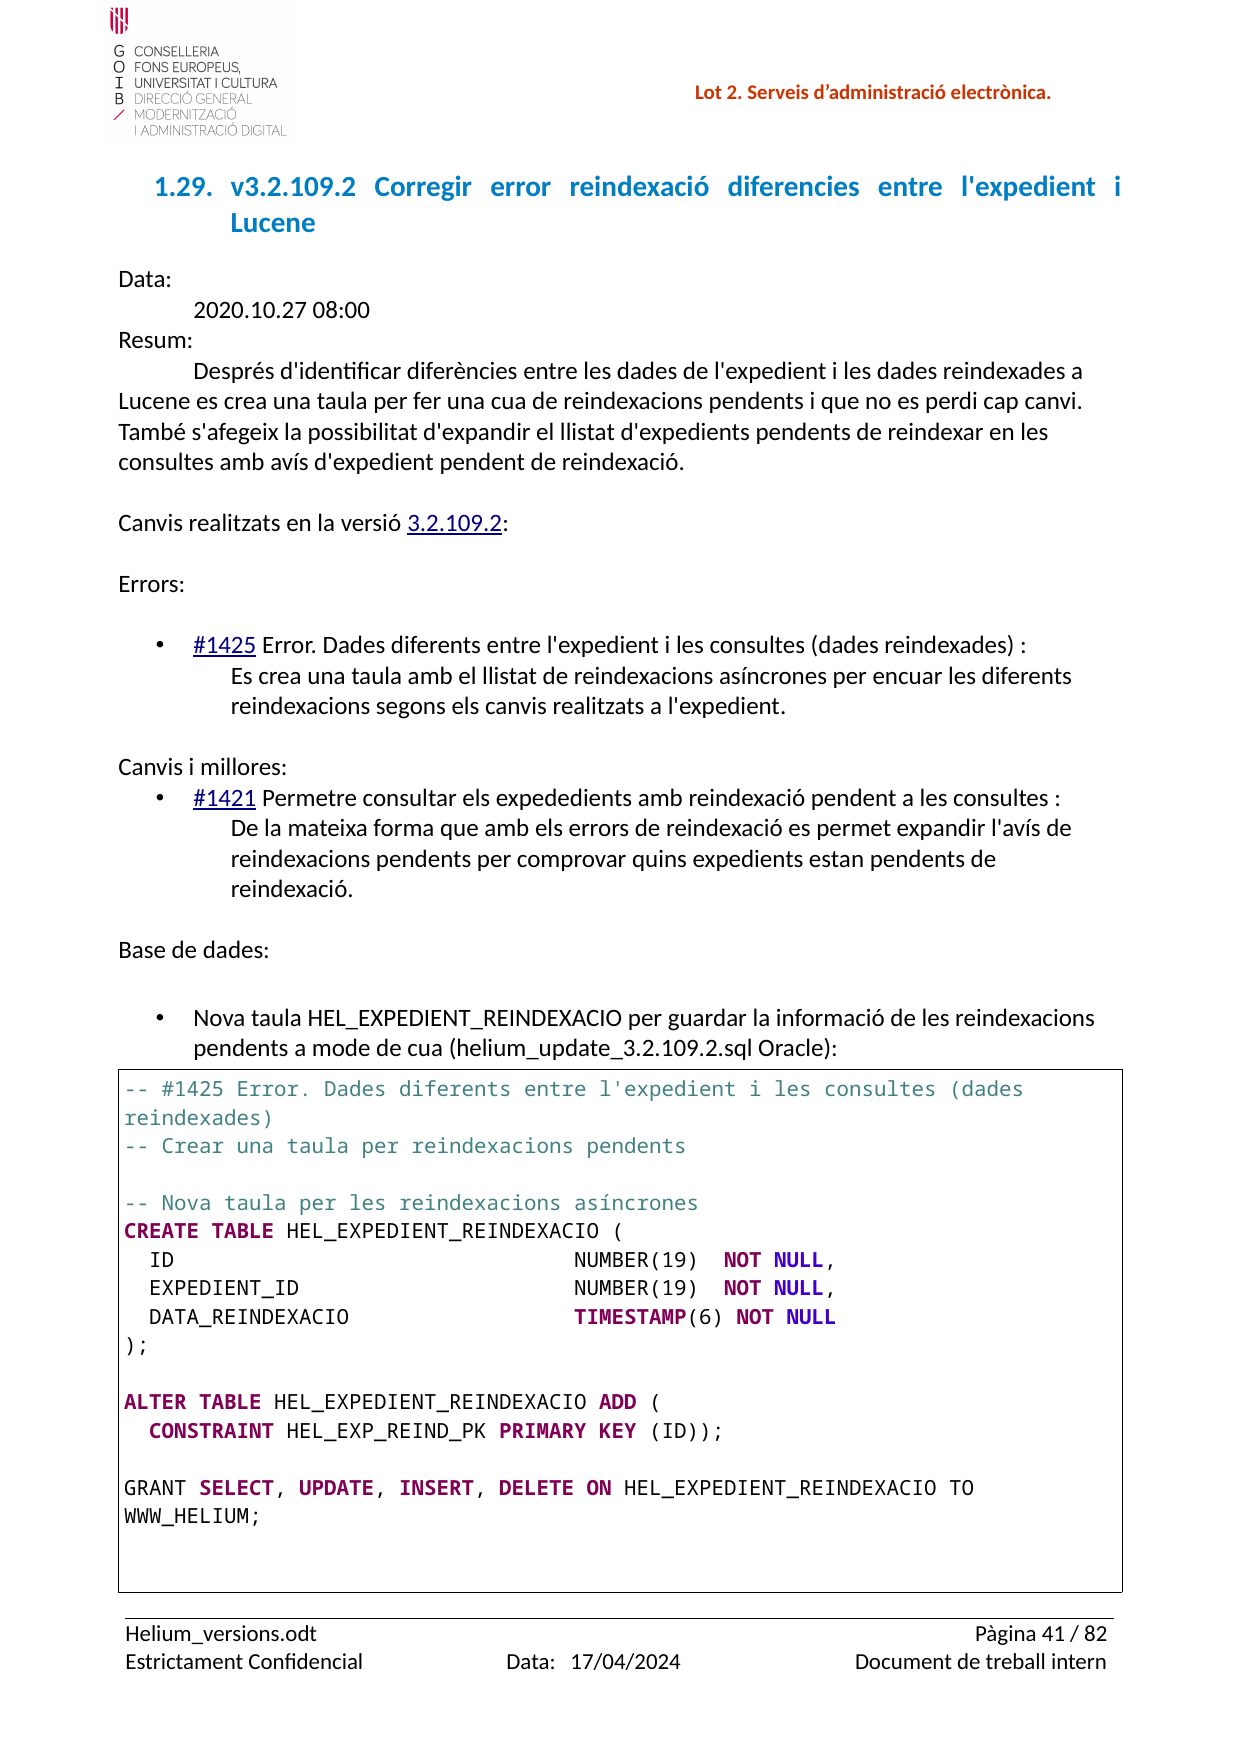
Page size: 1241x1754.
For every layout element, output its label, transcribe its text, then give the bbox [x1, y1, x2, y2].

text Després d'identificar diferències entre les dades de l'expedient i les dades reindexades a Lucene es crea una taula per fer una cua de reindexacions pendents i que no es perdi cap canvi. També s'afegeix la possibilitat d'expandir el llistat d'expedients pendents de reindexar en les consultes amb avís d'expedient pendent de reindexació. [118, 355, 1122, 477]
list Nova taula HEL_EXPEDIENT_REINDEXACIO per guardar la informació de les reindexacions pendents a mode de cua (helium_update_3.2.109.2.sql Oracle): [156, 1002, 1122, 1063]
text Base de dades: [118, 935, 1122, 965]
table_header -- #1425 Error. Dades diferents entre l'expedient i les consultes (dades reindexades) -- Crear una taula per reindexacions pendents -- Nova taula per les reindexacions asíncrones CREATE TABLE HEL_EXPEDIENT_REINDEXACIO ( ID NUMBER(19) NOT NULL, EXPEDIENT_ID NUMBER(19) NOT NULL, DATA_REINDEXACIO TIMESTAMP(6) NOT NULL ); ALTER TABLE HEL_EXPEDIENT_REINDEXACIO ADD ( CONSTRAINT HEL_EXP_REIND_PK PRIMARY KEY (ID)); GRANT SELECT, UPDATE, INSERT, DELETE ON HEL_EXPEDIENT_REINDEXACIO TO WWW_HELIUM; [119, 1070, 1122, 1592]
list #1421 Permetre consultar els expededients amb reindexació pendent a les consultes : [156, 782, 1122, 813]
text Errors: [118, 568, 1122, 599]
list Es crea una taula amb el llistat de reindexacions asíncrones per encuar les diferents reindexacions segons els canvis realitzats a l'expedient. [193, 660, 1122, 721]
list #1425 Error. Dades diferents entre l'expedient i les consultes (dades reindexades) : [156, 629, 1122, 660]
picture [100, 0, 297, 144]
list De la mateixa forma que amb els errors de reindexació es permet expandir l'avís de reindexacions pendents per comprovar quins expedients estan pendents de reindexació. [193, 813, 1122, 904]
text Resum: [118, 324, 1122, 355]
text 2020.10.27 08:00 [118, 294, 1122, 324]
text Data: [118, 263, 1122, 294]
text Canvis realitzats en la versió 3.2.109.2: [118, 507, 1122, 538]
text Canvis i millores: [118, 752, 1122, 782]
subtitle v3.2.109.2 Corregir error reindexació diferencies entre l'expedient i Lucene [153, 168, 1122, 239]
